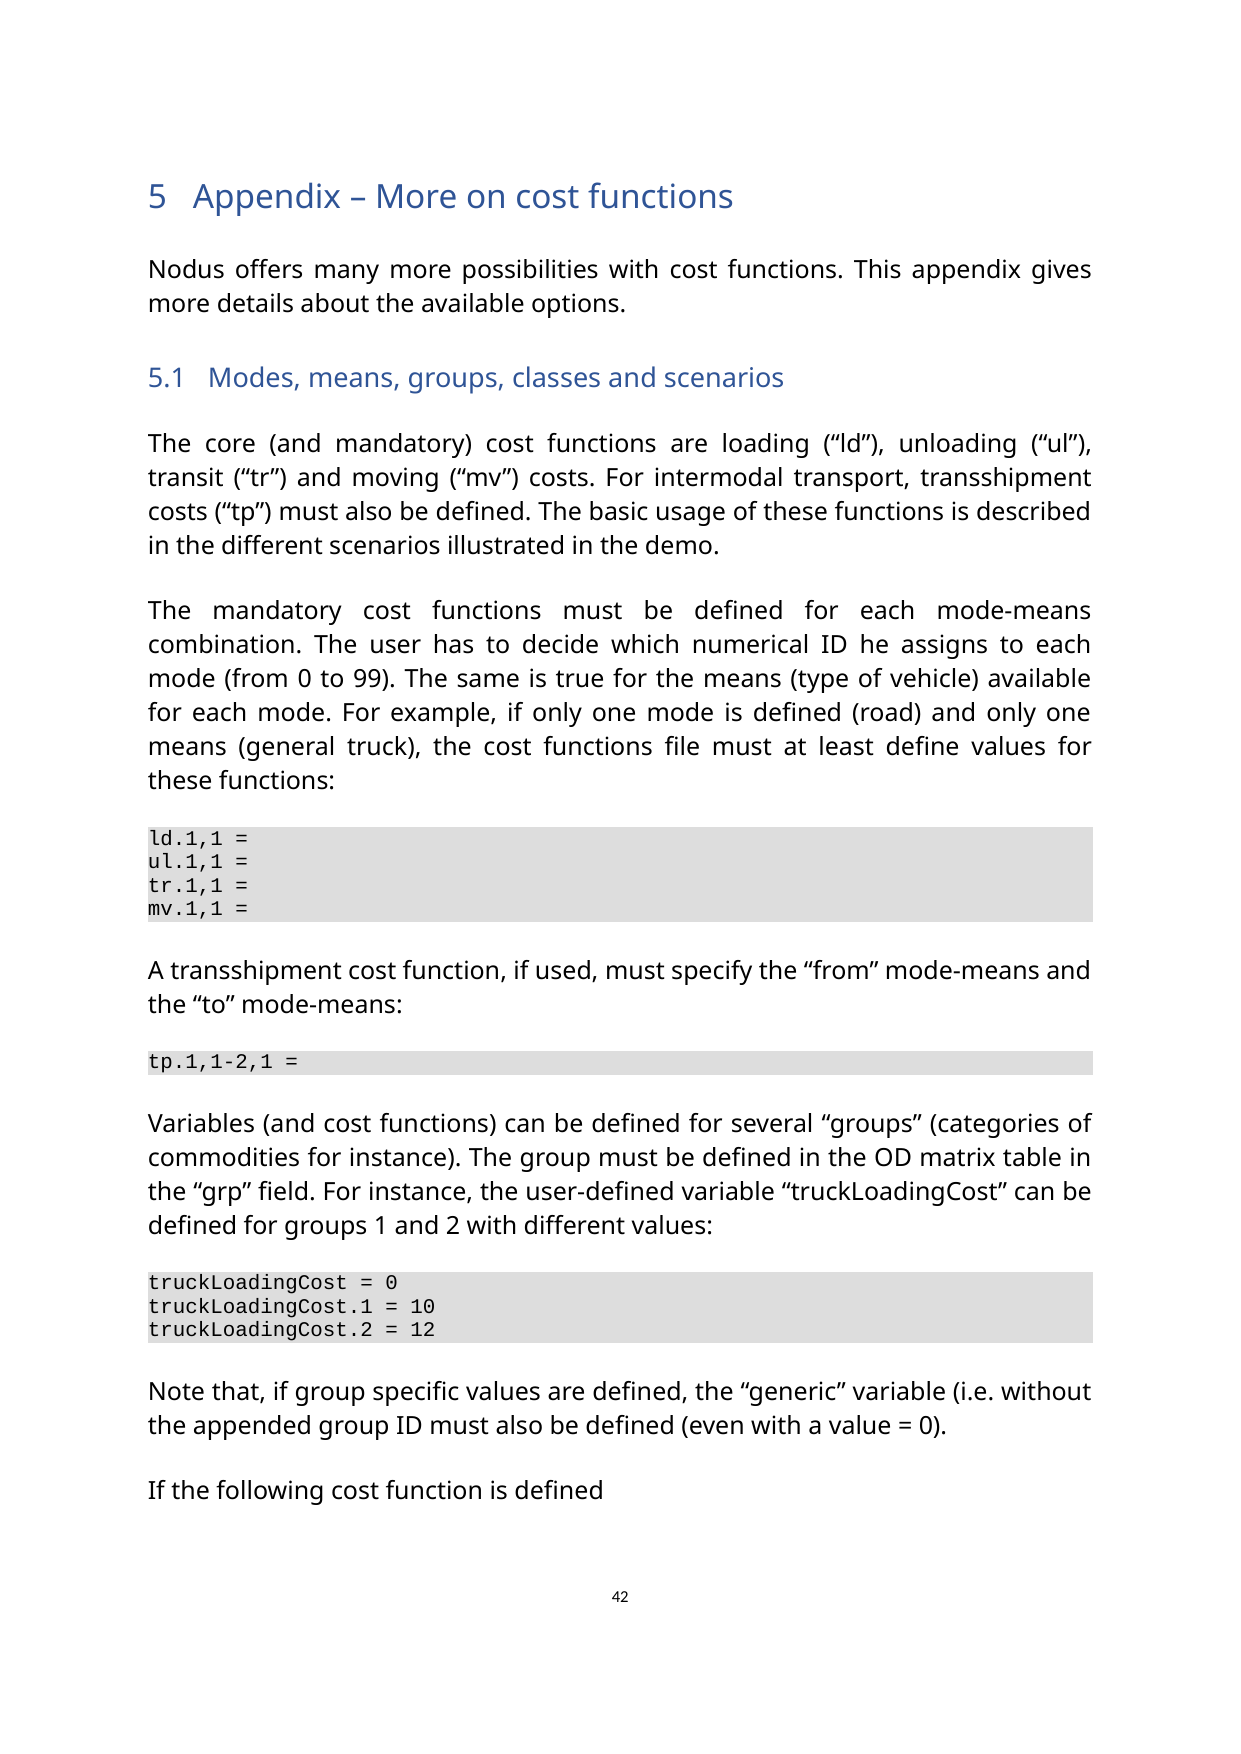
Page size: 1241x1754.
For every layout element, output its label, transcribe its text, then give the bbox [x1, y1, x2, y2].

text ld.1,1 = [148, 827, 1093, 851]
text A transshipment cost function, if used, must specify the “from” mode-means and the “to” mode-means: [148, 953, 1093, 1021]
text Variables (and cost functions) can be defined for several “groups” (categories of commodities for instance). The group must be defined in the OD matrix table in the “grp” field. For instance, the user-defined variable “truckLoadingCost” can be defined for groups 1 and 2 with different values: [148, 1105, 1093, 1242]
text tp.1,1-2,1 = [148, 1051, 1093, 1075]
text The core (and mandatory) cost functions are loading (“ld”), unloading (“ul”), transit (“tr”) and moving (“mv”) costs. For intermodal transport, transshipment costs (“tp”) must also be defined. The basic usage of these functions is described in the different scenarios illustrated in the demo. [148, 426, 1093, 562]
subtitle Modes, means, groups, classes and scenarios [148, 358, 1093, 395]
text truckLoadingCost.2 = 12 [148, 1319, 1093, 1343]
text truckLoadingCost.1 = 10 [148, 1296, 1093, 1319]
text Nodus offers many more possibilities with cost functions. This appendix gives more details about the available options. [148, 252, 1093, 320]
text mv.1,1 = [148, 898, 1093, 922]
text The mandatory cost functions must be defined for each mode-means combination. The user has to decide which numerical ID he assigns to each mode (from 0 to 99). The same is true for the means (type of vehicle) available for each mode. For example, if only one mode is defined (road) and only one means (general truck), the cost functions file must at least define values for these functions: [148, 593, 1093, 797]
text If the following cost function is defined [148, 1472, 1093, 1506]
text Note that, if group specific values are defined, the “generic” variable (i.e. without the appended group ID must also be defined (even with a value = 0). [148, 1374, 1093, 1442]
text tr.1,1 = [148, 875, 1093, 898]
text truckLoadingCost = 0 [148, 1272, 1093, 1296]
subtitle Appendix – More on cost functions [148, 173, 1093, 218]
text ul.1,1 = [148, 851, 1093, 875]
